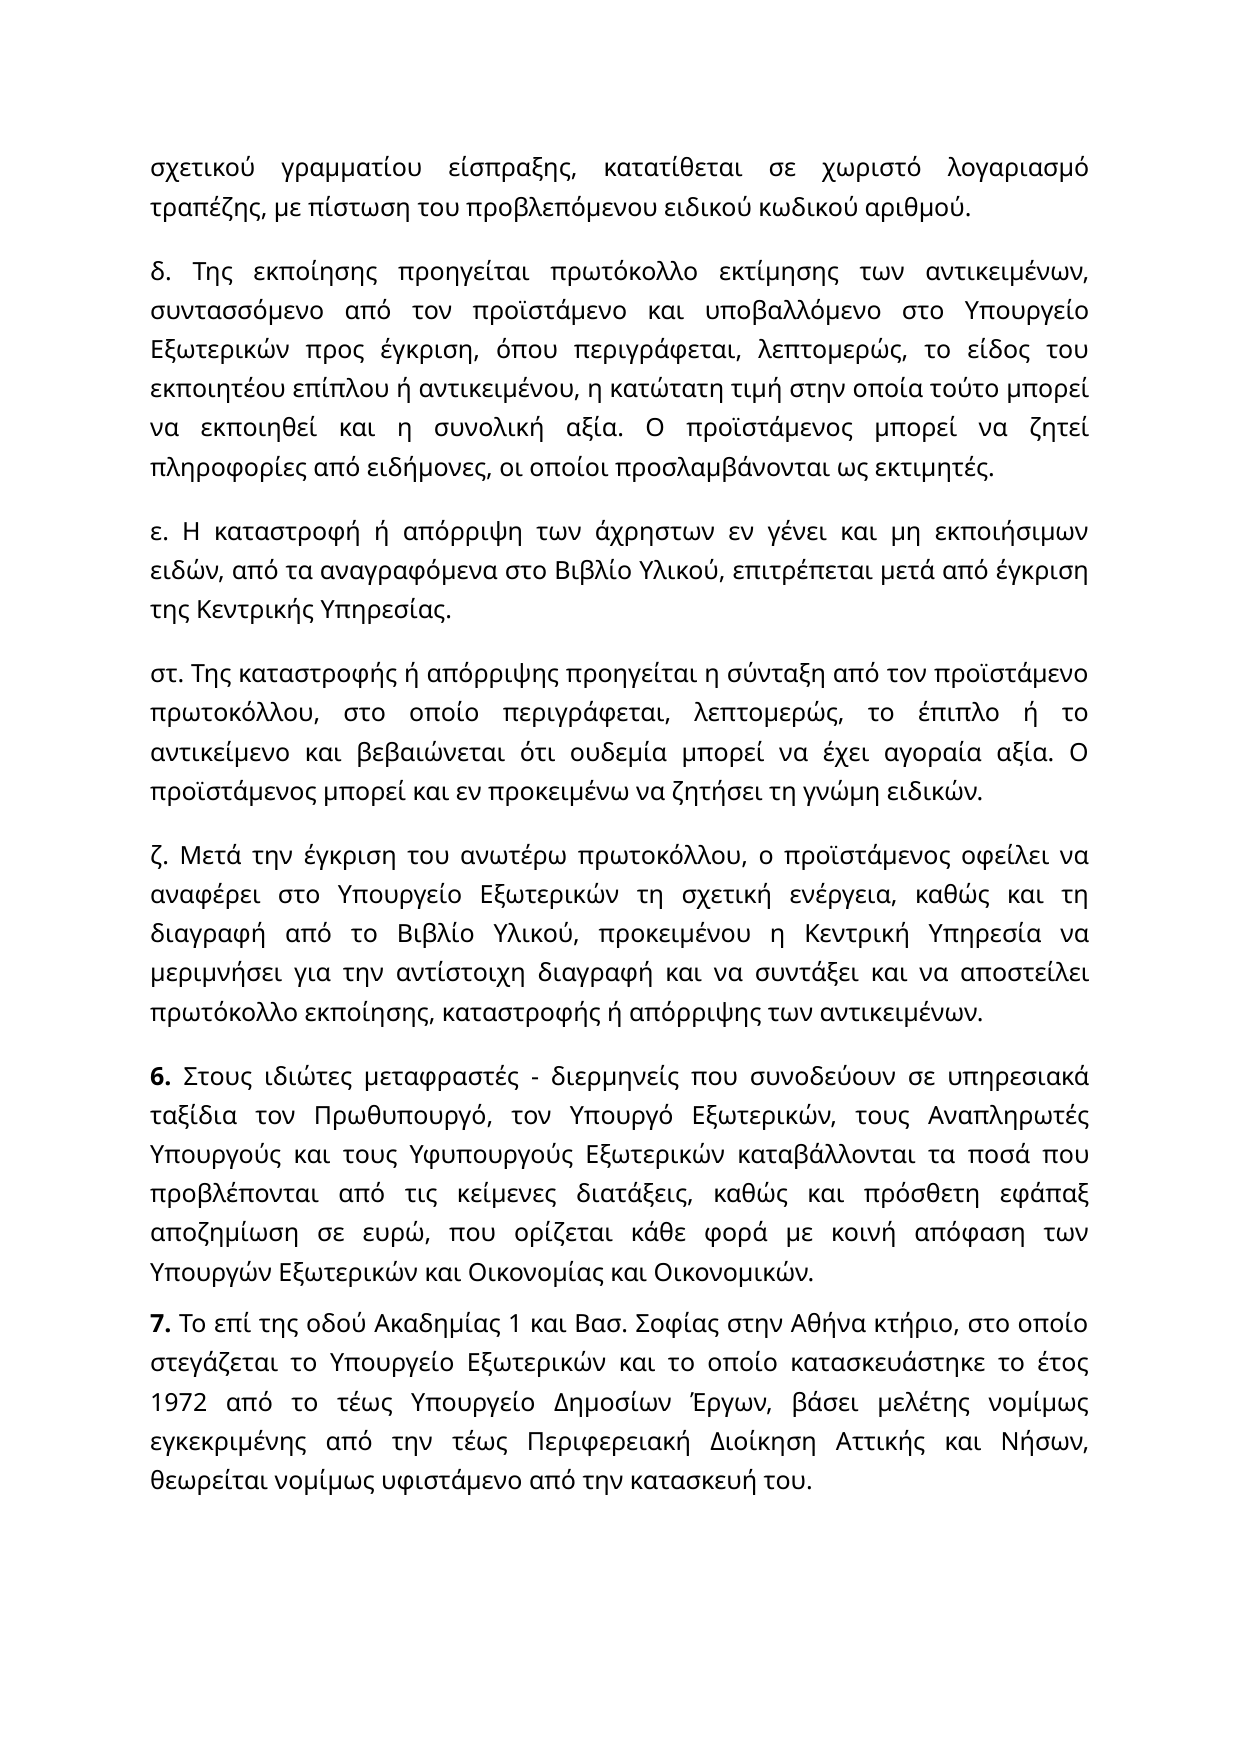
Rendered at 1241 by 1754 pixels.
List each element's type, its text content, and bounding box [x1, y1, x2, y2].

text στ. Της καταστροφής ή απόρριψης προηγείται η σύνταξη από τον προϊστάμενο πρωτοκόλλου, στο οποίο περιγράφεται, λεπτομερώς, το έπιπλο ή το αντικείμενο και βεβαιώνεται ότι ουδεμία μπορεί να έχει αγοραία αξία. Ο προϊστάμενος μπορεί και εν προκειμένω να ζητήσει τη γνώμη ειδικών. [150, 656, 1090, 807]
text ζ. Μετά την έγκριση του ανωτέρω πρωτοκόλλου, ο προϊστάμενος οφείλει να αναφέρει στο Υπουργείο Εξωτερικών τη σχετική ενέργεια, καθώς και τη διαγραφή από το Βιβλίο Υλικού, προκειμένου η Κεντρική Υπηρεσία να μεριμνήσει για την αντίστοιχη διαγραφή και να συντάξει και να αποστείλει πρωτόκολλο εκποίησης, καταστροφής ή απόρριψης των αντικειμένων. [150, 837, 1090, 1028]
text σχετικού γραμματίου είσπραξης, κατατίθεται σε χωριστό λογαριασμό τραπέζης, με πίστωση του προβλεπόμενου ειδικού κωδικού αριθμού. [150, 150, 1090, 223]
text ε. Η καταστροφή ή απόρριψη των άχρηστων εν γένει και μη εκποιήσιμων ειδών, από τα αναγραφόμενα στο Βιβλίο Υλικού, επιτρέπεται μετά από έγκριση της Κεντρικής Υπηρεσίας. [150, 513, 1090, 626]
text δ. Της εκποίησης προηγείται πρωτόκολλο εκτίμησης των αντικειμένων, συντασσόμενο από τον προϊστάμενο και υποβαλλόμενο στο Υπουργείο Εξωτερικών προς έγκριση, όπου περιγράφεται, λεπτομερώς, το είδος του εκποιητέου επίπλου ή αντικειμένου, η κατώτατη τιμή στην οποία τούτο μπορεί να εκποιηθεί και η συνολική αξία. Ο προϊστάμενος μπορεί να ζητεί πληροφορίες από ειδήμονες, οι οποίοι προσλαμβάνονται ως εκτιμητές. [150, 253, 1090, 483]
text 6. Στους ιδιώτες μεταφραστές - διερμηνείς που συνοδεύουν σε υπηρεσιακά ταξίδια τον Πρωθυπουργό, τον Υπουργό Εξωτερικών, τους Αναπληρωτές Υπουργούς και τους Υφυπουργούς Εξωτερικών καταβάλλονται τα ποσά που προβλέπονται από τις κείμενες διατάξεις, καθώς και πρόσθετη εφάπαξ αποζημίωση σε ευρώ, που ορίζεται κάθε φορά με κοινή απόφαση των Υπουργών Εξωτερικών και Οικονομίας και Οικονομικών. [150, 1058, 1090, 1288]
text 7. Το επί της οδού Ακαδημίας 1 και Βασ. Σοφίας στην Αθήνα κτήριο, στο οποίο στεγάζεται το Υπουργείο Εξωτερικών και το οποίο κατασκευάστηκε το έτος 1972 από το τέως Υπουργείο Δημοσίων Έργων, βάσει μελέτης νομίμως εγκεκριμένης από την τέως Περιφερειακή Διοίκηση Αττικής και Νήσων, θεωρείται νομίμως υφιστάμενο από την κατασκευή του. [150, 1306, 1090, 1497]
